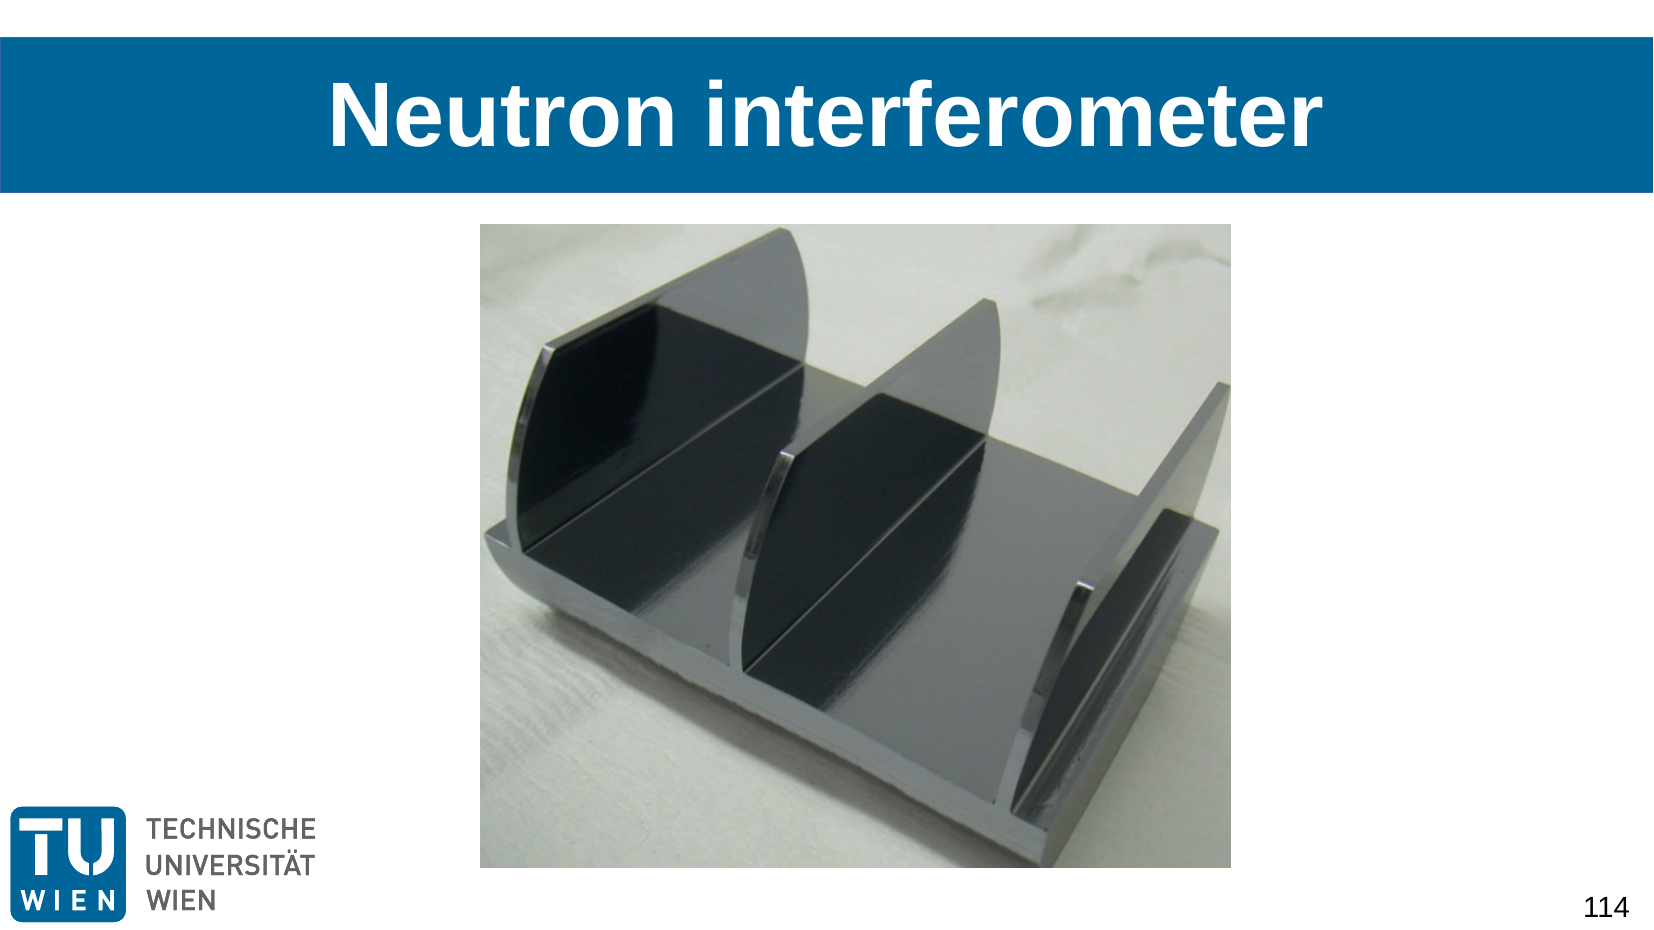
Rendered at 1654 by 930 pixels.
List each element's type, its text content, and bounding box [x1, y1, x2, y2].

title Neutron interferometer [0, 37, 1653, 193]
picture [480, 224, 1231, 868]
